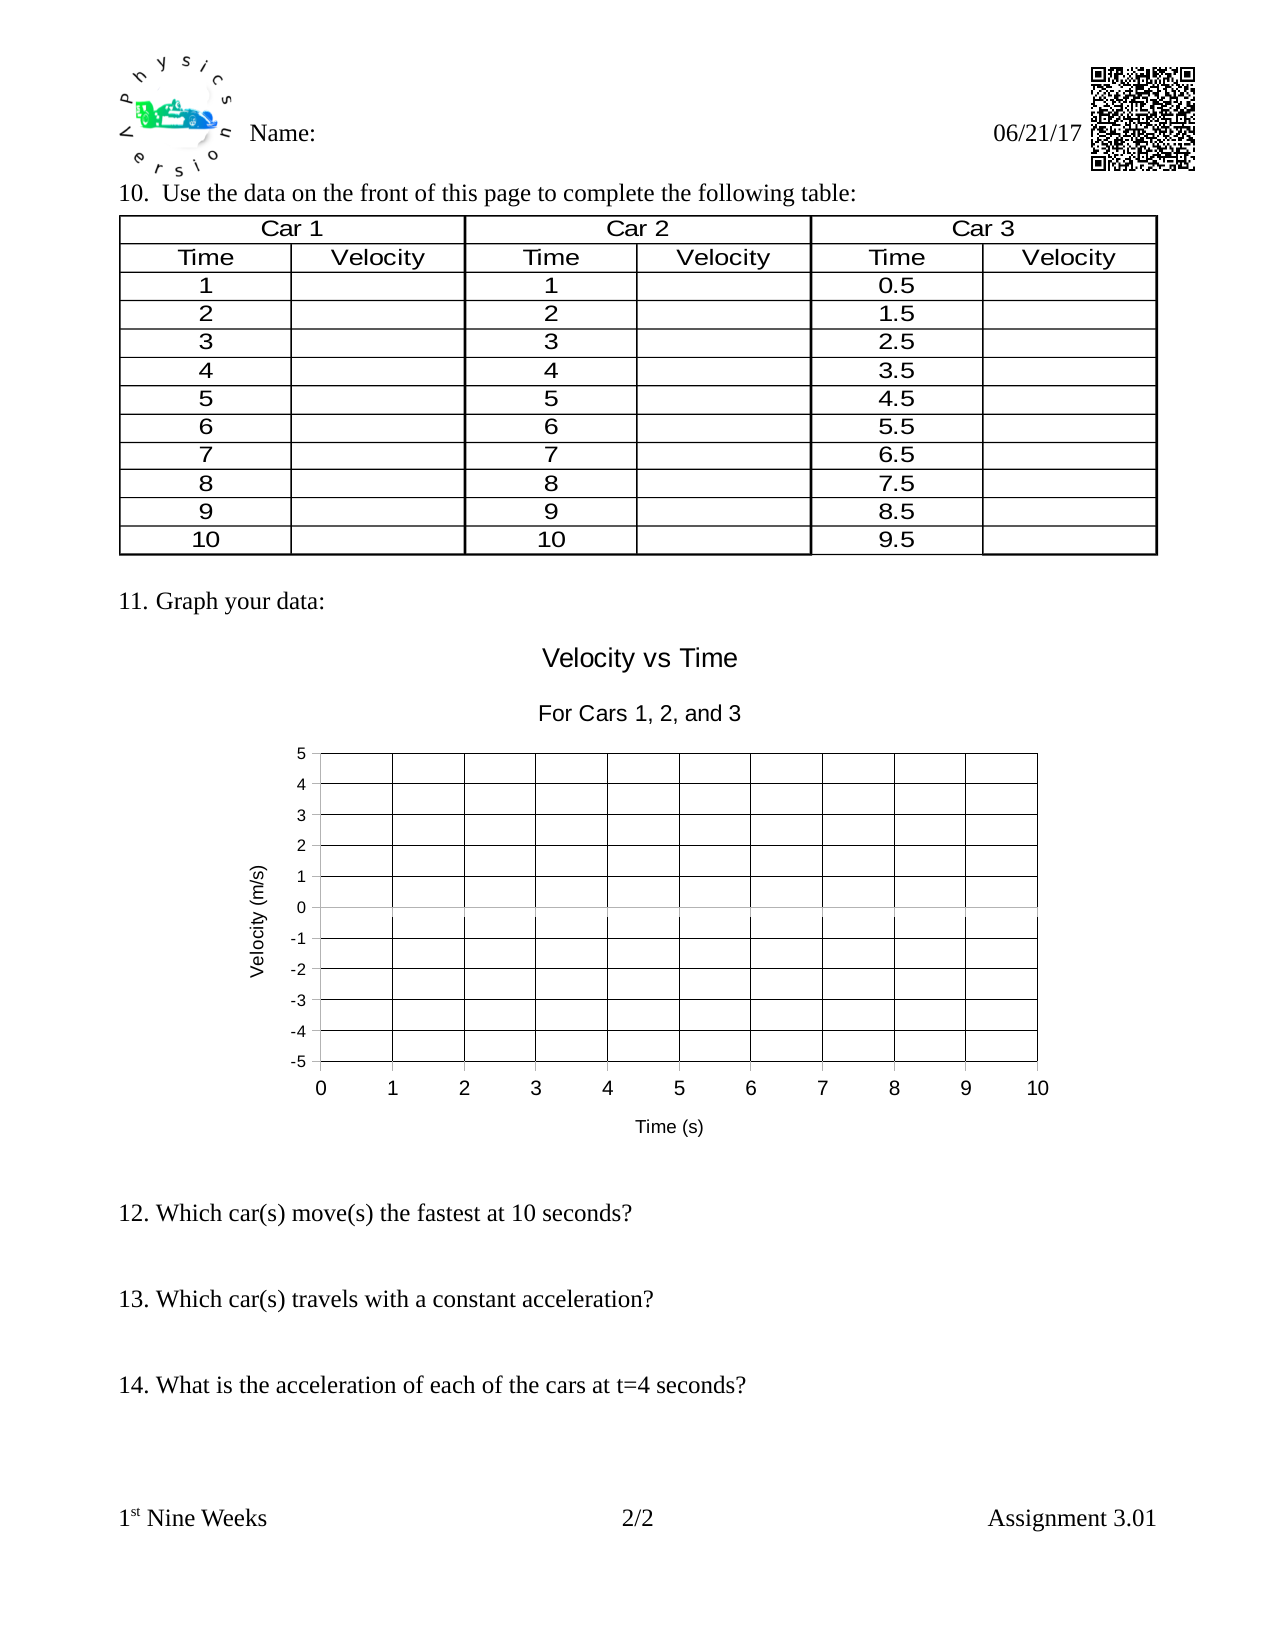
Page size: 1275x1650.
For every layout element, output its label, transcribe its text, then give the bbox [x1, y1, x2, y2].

picture [119, 56, 232, 177]
list Use the data on the front of this page to complete the following table: [118, 176, 1157, 207]
list Graph your data: [118, 586, 1157, 615]
list Which car(s) travels with a constant acceleration? [118, 1284, 1157, 1313]
list What is the acceleration of each of the cars at t=4 seconds? [118, 1370, 1157, 1399]
list Which car(s) move(s) the fastest at 10 seconds? [118, 1198, 1157, 1226]
picture [1082, 58, 1203, 179]
